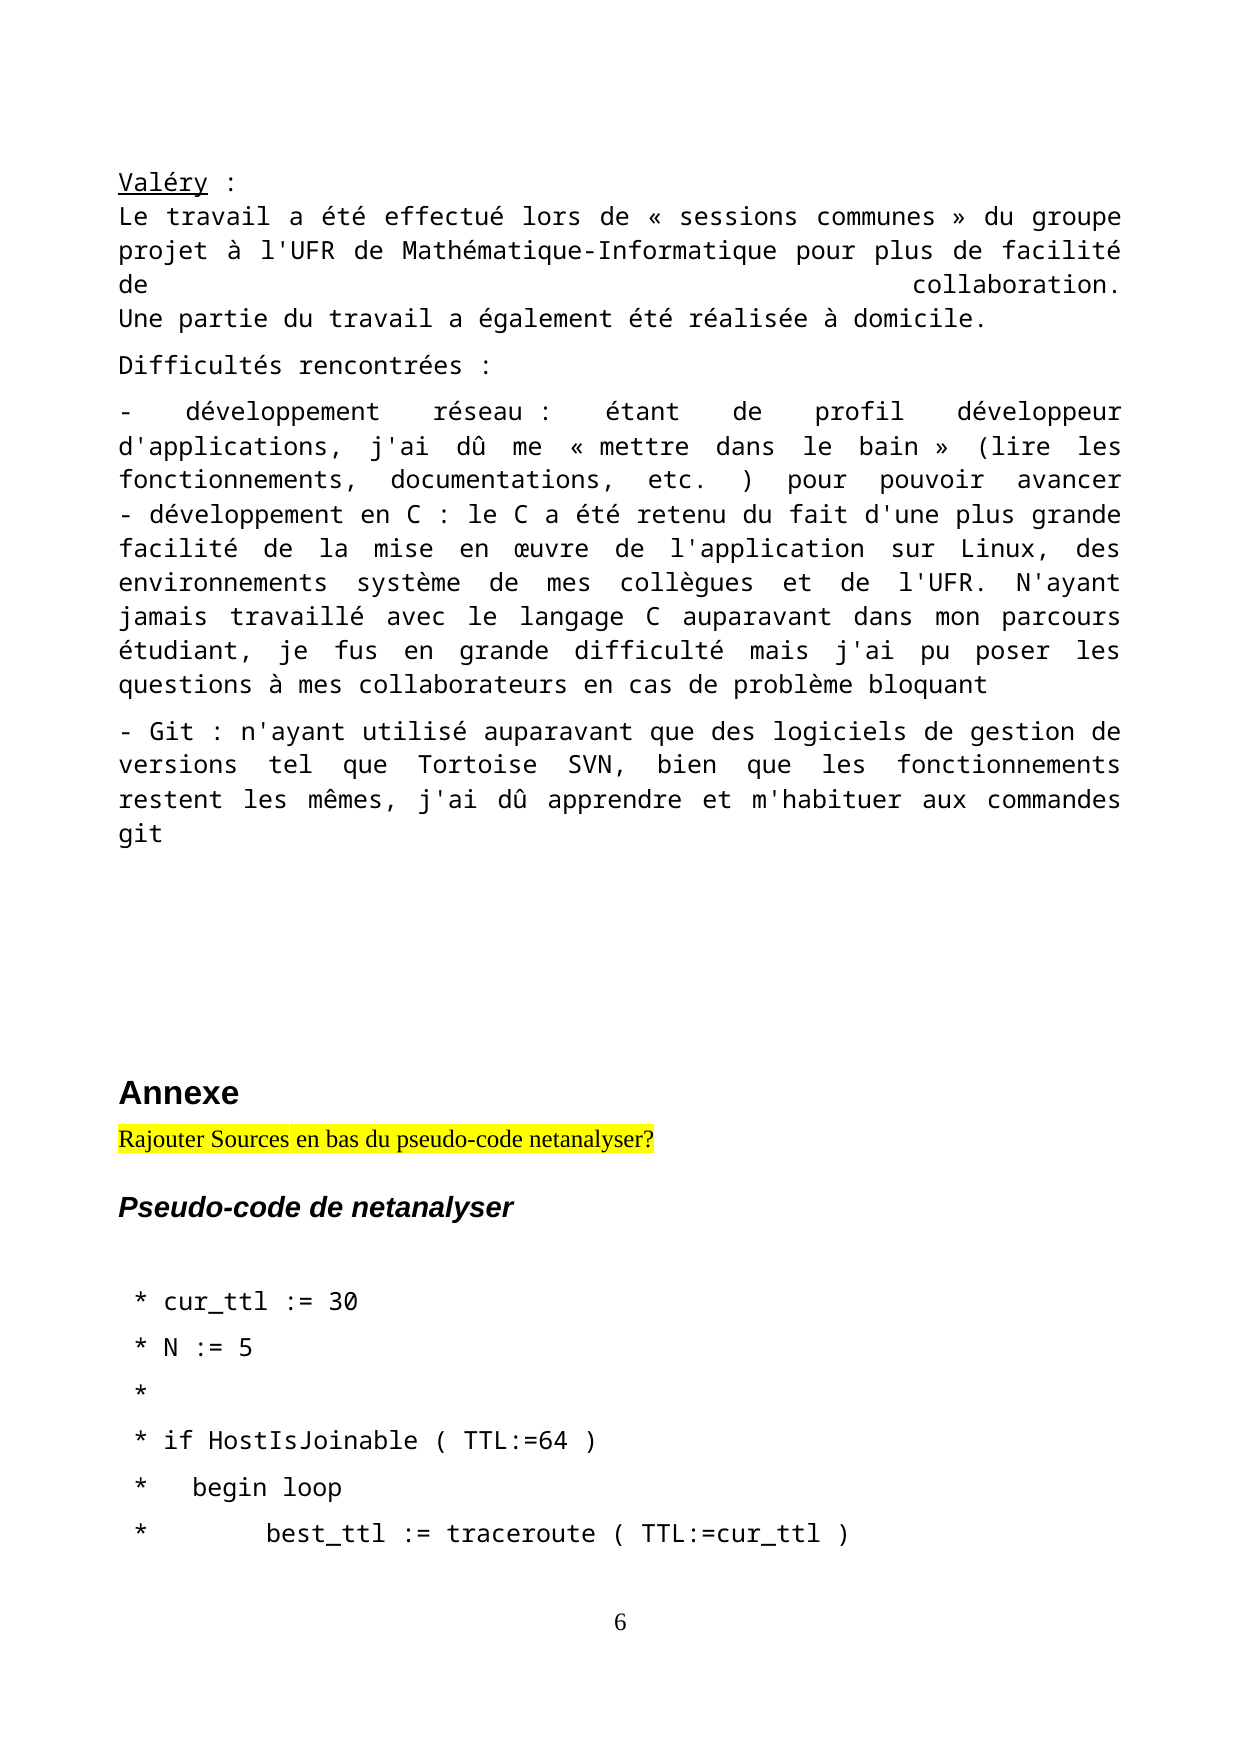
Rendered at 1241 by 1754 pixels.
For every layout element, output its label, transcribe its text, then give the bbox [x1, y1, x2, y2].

text - développement réseau : étant de profil développeur d'applications, j'ai dû me « mettre dans le bain » (lire les fonctionnements, documentations, etc. ) pour pouvoir avancer - développement en C : le C a été retenu du fait d'une plus grande facilité de la mise en œuvre de l'application sur Linux, des environnements système de mes collègues et de l'UFR. N'ayant jamais travaillé avec le langage C auparavant dans mon parcours étudiant, je fus en grande difficulté mais j'ai pu poser les questions à mes collaborateurs en cas de problème bloquant [118, 394, 1122, 701]
subtitle Annexe [118, 1073, 1122, 1112]
text * if HostIsJoinable ( TTL:=64 ) [118, 1423, 1122, 1457]
text * [118, 1376, 1122, 1410]
text * cur_ttl := 30 [118, 1283, 1122, 1317]
text * N := 5 [118, 1330, 1122, 1364]
text - Git : n'ayant utilisé auparavant que des logiciels de gestion de versions tel que Tortoise SVN, bien que les fonctionnements restent les mêmes, j'ai dû apprendre et m'habituer aux commandes git [118, 713, 1122, 849]
text Valéry : Le travail a été effectué lors de « sessions communes » du groupe projet à l'UFR de Mathématique-Informatique pour plus de facilité de collaboration. Une partie du travail a également été réalisée à domicile. [118, 165, 1122, 335]
text Difficultés rencontrées : [118, 347, 1122, 382]
text * best_ttl := traceroute ( TTL:=cur_ttl ) [118, 1516, 1122, 1550]
subtitle Pseudo-code de netanalyser [118, 1191, 1122, 1224]
text * begin loop [118, 1469, 1122, 1503]
text Rajouter Sources en bas du pseudo-code netanalyser? [118, 1124, 1122, 1153]
